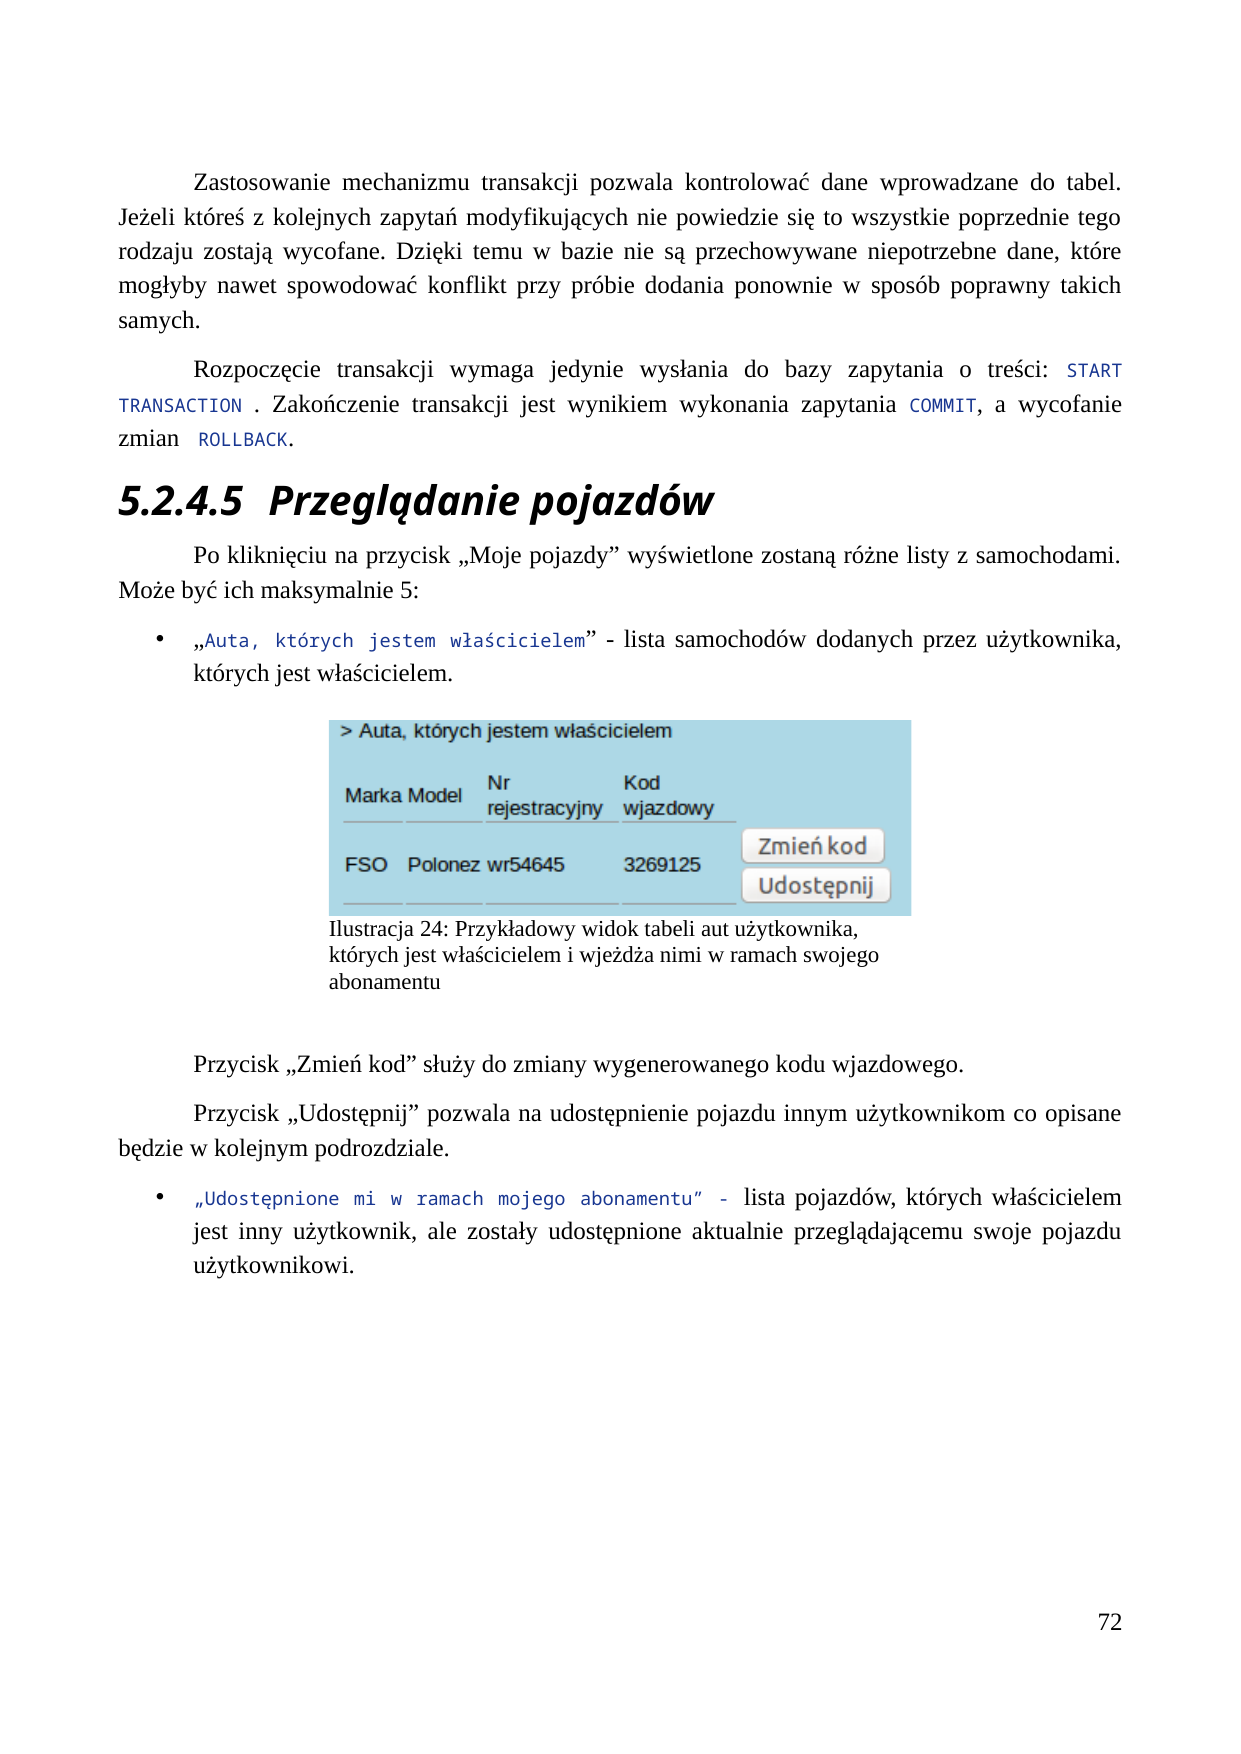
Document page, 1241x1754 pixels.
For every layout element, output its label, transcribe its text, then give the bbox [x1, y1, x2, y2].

subtitle Przeglądanie pojazdów [118, 472, 1122, 528]
text Przycisk „Zmień kod” służy do zmiany wygenerowanego kodu wjazdowego. [118, 1049, 1122, 1078]
text Ilustracja 24: Przykładowy widok tabeli aut użytkownika, których jest właścicielem i wjeżdża nimi w ramach swojego abonamentu [329, 916, 912, 994]
text Zastosowanie mechanizmu transakcji pozwala kontrolować dane wprowadzane do tabel. Jeżeli któreś z kolejnych zapytań modyfikujących nie powiedzie się to wszystkie poprzednie tego rodzaju zostają wycofane. Dzięki temu w bazie nie są przechowywane niepotrzebne dane, które mogłyby nawet spowodować konflikt przy próbie dodania ponownie w sposób poprawny takich samych. [118, 167, 1122, 334]
picture [328, 720, 912, 916]
text Po kliknięciu na przycisk „Moje pojazdy” wyświetlone zostaną różne listy z samochodami. Może być ich maksymalnie 5: [118, 540, 1122, 603]
text Rozpoczęcie transakcji wymaga jedynie wysłania do bazy zapytania o treści: START TRANSACTION . Zakończenie transakcji jest wynikiem wykonania zapytania COMMIT, a wycofanie zmian ROLLBACK. [118, 354, 1122, 452]
list „Auta, których jestem właścicielem” - lista samochodów dodanych przez użytkownika, których jest właścicielem. [156, 624, 1122, 687]
list „Udostępnione mi w ramach mojego abonamentu” - lista pojazdów, których właścicielem jest inny użytkownik, ale zostały udostępnione aktualnie przeglądającemu swoje pojazdu użytkownikowi. [156, 1182, 1122, 1279]
text Przycisk „Udostępnij” pozwala na udostępnienie pojazdu innym użytkownikom co opisane będzie w kolejnym podrozdziale. [118, 1098, 1122, 1161]
